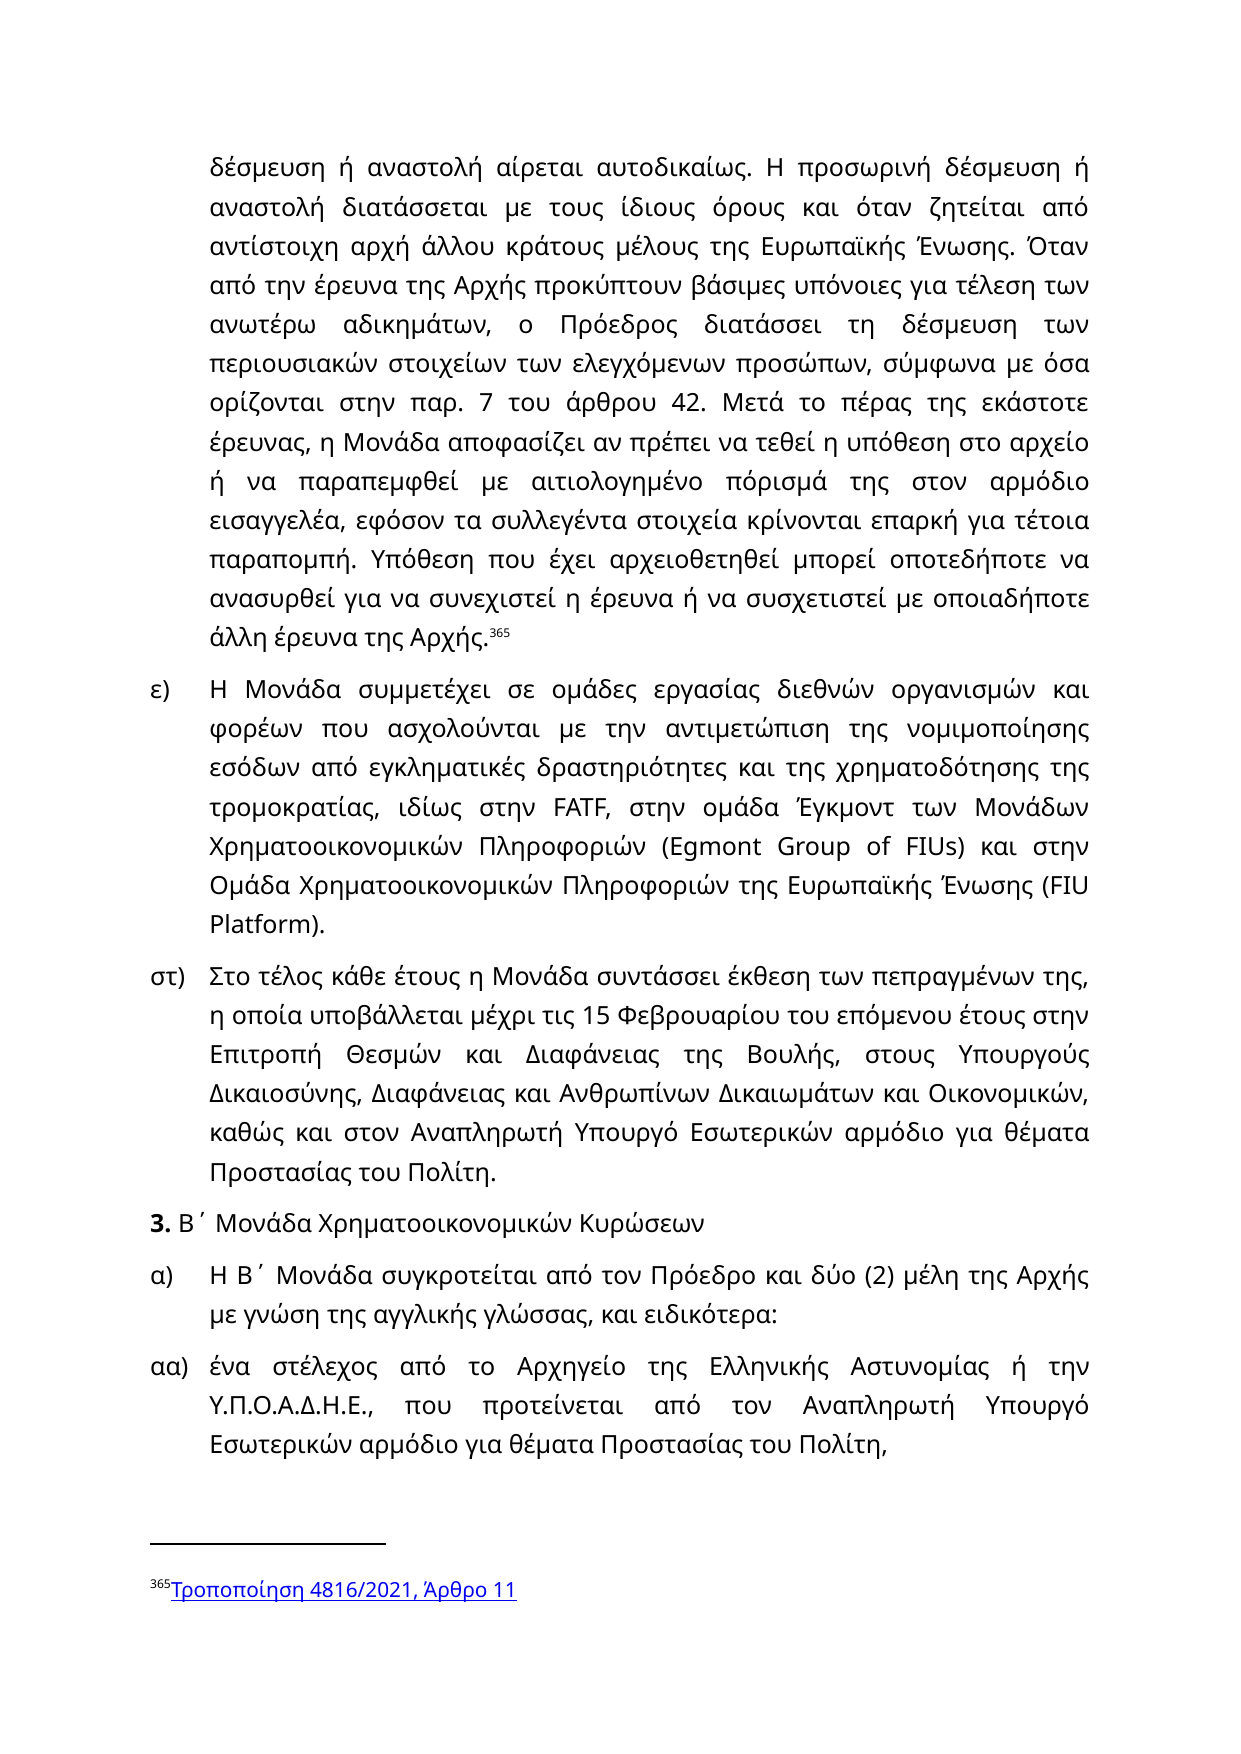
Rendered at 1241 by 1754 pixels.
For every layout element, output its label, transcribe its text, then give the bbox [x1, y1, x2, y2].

text 3. Β΄ Μονάδα Χρηματοοικονομικών Κυρώσεων [150, 1206, 1090, 1240]
list στ) Στο τέλος κάθε έτους η Μονάδα συντάσσει έκθεση των πεπραγμένων της, η οποία υποβάλλεται μέχρι τις 15 Φεβρουαρίου του επόμενου έτους στην Επιτροπή Θεσμών και Διαφάνειας της Βουλής, στους Υπουργούς Δικαιοσύνης, Διαφάνειας και Ανθρωπίνων Δικαιωμάτων και Οικονομικών, καθώς και στον Αναπληρωτή Υπουργό Εσωτερικών αρμόδιο για θέματα Προστασίας του Πολίτη. [150, 958, 1090, 1188]
list αα) ένα στέλεχος από το Αρχηγείο της Ελληνικής Αστυνομίας ή την Υ.Π.Ο.Α.Δ.Η.Ε., που προτείνεται από τον Αναπληρωτή Υπουργό Εσωτερικών αρμόδιο για θέματα Προστασίας του Πολίτη, [150, 1348, 1090, 1461]
list α) Η Β΄ Μονάδα συγκροτείται από τον Πρόεδρο και δύο (2) μέλη της Αρχής με γνώση της αγγλικής γλώσσας, και ειδικότερα: [150, 1257, 1090, 1331]
list δέσμευση ή αναστολή αίρεται αυτοδικαίως. Η προσωρινή δέσμευση ή αναστολή διατάσσεται με τους ίδιους όρους και όταν ζητείται από αντίστοιχη αρχή άλλου κράτους μέλους της Ευρωπαϊκής Ένωσης. Όταν από την έρευνα της Αρχής προκύπτουν βάσιμες υπόνοιες για τέλεση των ανωτέρω αδικημάτων, ο Πρόεδρος διατάσσει τη δέσμευση των περιουσιακών στοιχείων των ελεγχόμενων προσώπων, σύμφωνα με όσα ορίζονται στην παρ. 7 του άρθρου 42. Μετά το πέρας της εκάστοτε έρευνας, η Μονάδα αποφασίζει αν πρέπει να τεθεί η υπόθεση στο αρχείο ή να παραπεμφθεί με αιτιολογημένο πόρισμά της στον αρμόδιο εισαγγελέα, εφόσον τα συλλεγέντα στοιχεία κρίνονται επαρκή για τέτοια παραπομπή. Υπόθεση που έχει αρχειοθετηθεί μπορεί οποτεδήποτε να ανασυρθεί για να συνεχιστεί η έρευνα ή να συσχετιστεί με οποιαδήποτε άλλη έρευνα της Αρχής. [150, 150, 1090, 654]
list ε) Η Μονάδα συμμετέχει σε ομάδες εργασίας διεθνών οργανισμών και φορέων που ασχολούνται με την αντιμετώπιση της νομιμοποίησης εσόδων από εγκληματικές δραστηριότητες και της χρηματοδότησης της τρομοκρατίας, ιδίως στην FATF, στην ομάδα Έγκμοντ των Μονάδων Χρηματοοικονομικών Πληροφοριών (Egmont Group of FIUs) και στην Ομάδα Χρηματοοικονομικών Πληροφοριών της Ευρωπαϊκής Ένωσης (FIU Platform). [150, 672, 1090, 941]
text Τροποποίηση 4816/2021, Άρθρο 11 [150, 1576, 1090, 1604]
